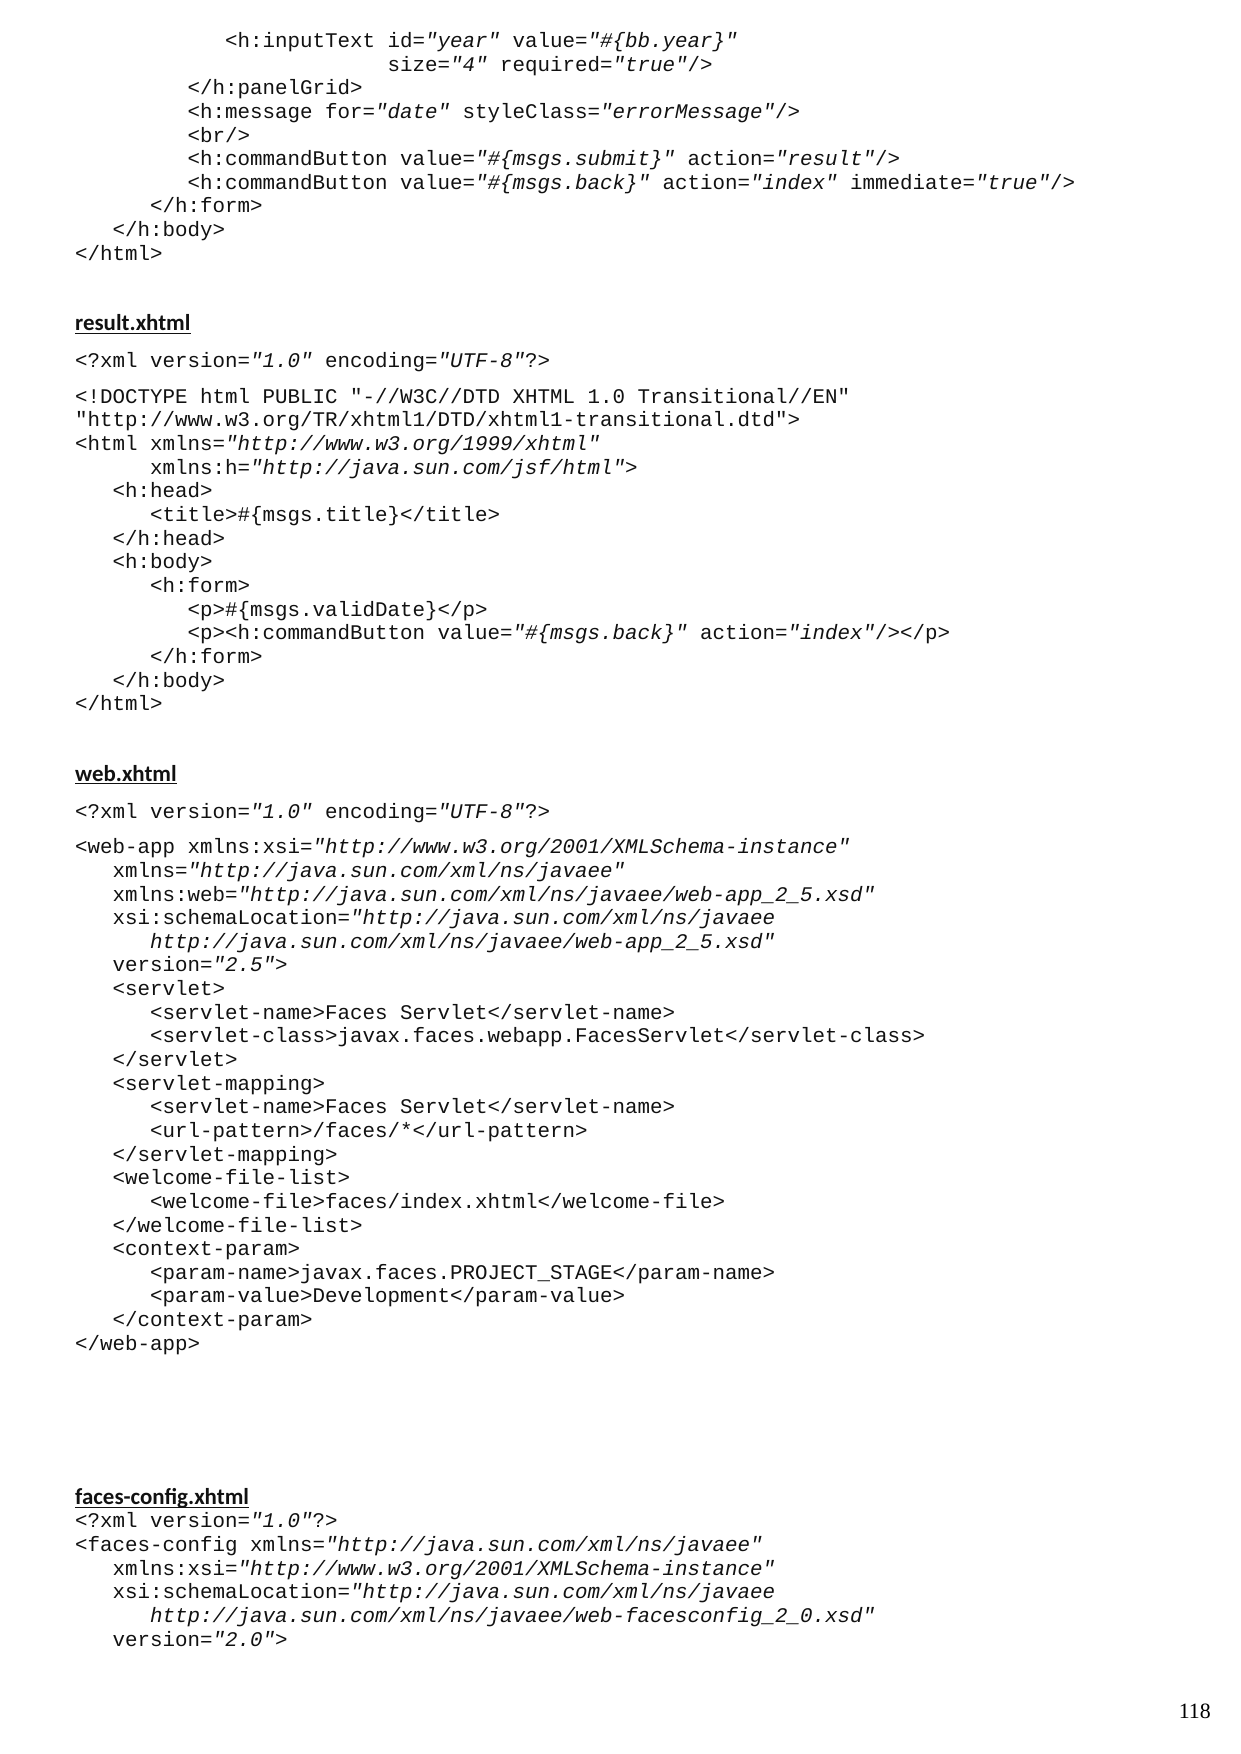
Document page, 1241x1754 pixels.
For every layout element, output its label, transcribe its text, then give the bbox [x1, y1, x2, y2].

text <param-value>Development</param-value> [75, 1286, 1211, 1309]
text version="2.5"> [75, 954, 1211, 978]
text <html xmlns="http://www.w3.org/1999/xhtml" [75, 433, 1211, 457]
text <h:inputText id="year" value="#{bb.year}" [75, 30, 1211, 54]
text xmlns:h="http://java.sun.com/jsf/html"> [75, 457, 1211, 480]
text <h:commandButton value="#{msgs.submit}" action="result"/> [75, 148, 1211, 172]
text </h:form> [75, 646, 1211, 669]
text xsi:schemaLocation="http://java.sun.com/xml/ns/javaee [75, 907, 1211, 931]
text <servlet-mapping> [75, 1073, 1211, 1096]
text <!DOCTYPE html PUBLIC "-//W3C//DTD XHTML 1.0 Transitional//EN" [75, 386, 1211, 409]
text <welcome-file-list> [75, 1167, 1211, 1191]
text <p>#{msgs.validDate}</p> [75, 599, 1211, 622]
text <url-pattern>/faces/*</url-pattern> [75, 1120, 1211, 1144]
text </html> [75, 693, 1211, 717]
text </h:panelGrid> [75, 77, 1211, 101]
text faces-config.xhtml [75, 1482, 1211, 1510]
text <context-param> [75, 1238, 1211, 1262]
text size="4" required="true"/> [75, 54, 1211, 77]
text <web-app xmlns:xsi="http://www.w3.org/2001/XMLSchema-instance" [75, 836, 1211, 860]
text xsi:schemaLocation="http://java.sun.com/xml/ns/javaee [75, 1581, 1211, 1605]
text </web-app> [75, 1333, 1211, 1356]
text xmlns="http://java.sun.com/xml/ns/javaee" [75, 860, 1211, 883]
text xmlns:web="http://java.sun.com/xml/ns/javaee/web-app_2_5.xsd" [75, 883, 1211, 907]
text xmlns:xsi="http://www.w3.org/2001/XMLSchema-instance" [75, 1558, 1211, 1581]
text </h:form> [75, 196, 1211, 219]
text <?xml version="1.0" encoding="UTF-8"?> [75, 350, 1211, 374]
text result.xhtml [75, 308, 1211, 336]
text <servlet-name>Faces Servlet</servlet-name> [75, 1002, 1211, 1025]
text </context-param> [75, 1309, 1211, 1333]
text version="2.0"> [75, 1629, 1211, 1652]
text <title>#{msgs.title}</title> [75, 504, 1211, 528]
text web.xhtml [75, 759, 1211, 787]
text "http://www.w3.org/TR/xhtml1/DTD/xhtml1-transitional.dtd"> [75, 409, 1211, 433]
text http://java.sun.com/xml/ns/javaee/web-app_2_5.xsd" [75, 931, 1211, 954]
text http://java.sun.com/xml/ns/javaee/web-facesconfig_2_0.xsd" [75, 1605, 1211, 1629]
text <h:message for="date" styleClass="errorMessage"/> [75, 101, 1211, 124]
text <h:commandButton value="#{msgs.back}" action="index" immediate="true"/> [75, 172, 1211, 196]
text <param-name>javax.faces.PROJECT_STAGE</param-name> [75, 1262, 1211, 1286]
text <p><h:commandButton value="#{msgs.back}" action="index"/></p> [75, 622, 1211, 646]
text <h:form> [75, 575, 1211, 599]
text <servlet> [75, 978, 1211, 1002]
text <?xml version="1.0" encoding="UTF-8"?> [75, 801, 1211, 824]
text </welcome-file-list> [75, 1214, 1211, 1238]
text <welcome-file>faces/index.xhtml</welcome-file> [75, 1191, 1211, 1214]
text <h:body> [75, 551, 1211, 575]
text <servlet-class>javax.faces.webapp.FacesServlet</servlet-class> [75, 1025, 1211, 1049]
text </servlet-mapping> [75, 1144, 1211, 1167]
text </servlet> [75, 1049, 1211, 1073]
text </h:body> [75, 669, 1211, 693]
text <servlet-name>Faces Servlet</servlet-name> [75, 1096, 1211, 1120]
text </h:head> [75, 528, 1211, 551]
text </h:body> [75, 219, 1211, 243]
text <?xml version="1.0"?> [75, 1510, 1211, 1534]
text <faces-config xmlns="http://java.sun.com/xml/ns/javaee" [75, 1534, 1211, 1558]
text </html> [75, 243, 1211, 266]
text <br/> [75, 124, 1211, 148]
text <h:head> [75, 480, 1211, 504]
